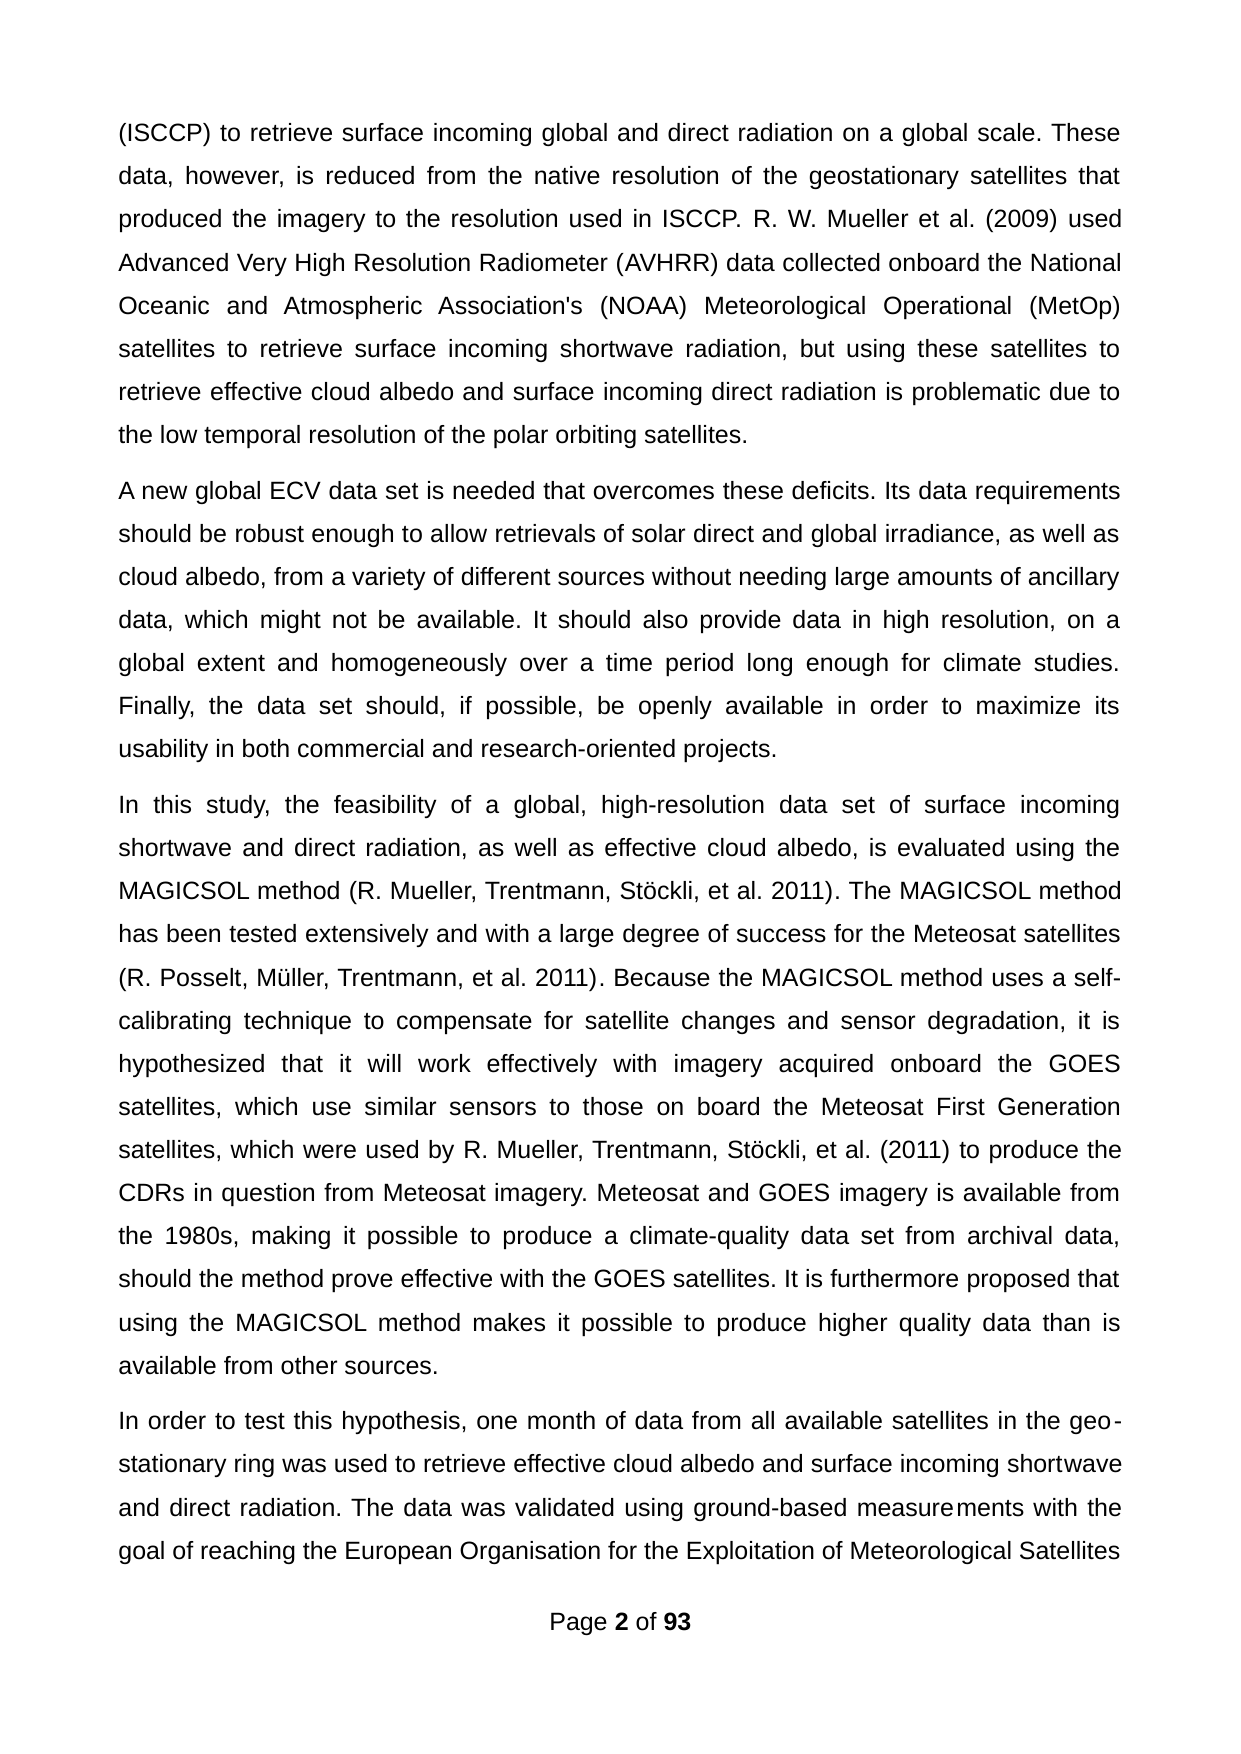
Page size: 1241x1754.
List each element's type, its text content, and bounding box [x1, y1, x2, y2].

text (ISCCP) to retrieve surface incoming global and direct radiation on a global scale. These data, however, is reduced from the native resolution of the geostationary satellites that produced the imagery to the resolution used in ISCCP. R. W. Mueller et al. (2009) used Advanced Very High Resolution Radiometer (AVHRR) data collected onboard the National Oceanic and Atmospheric Association's (NOAA) Meteorological Operational (MetOp) satellites to retrieve surface incoming shortwave radiation, but using these satellites to retrieve effective cloud albedo and surface incoming direct radiation is problematic due to the low temporal resolution of the polar orbiting satellites. [118, 118, 1122, 449]
text A new global ECV data set is needed that overcomes these deficits. Its data requirements should be robust enough to allow retrievals of solar direct and global irradiance, as well as cloud albedo, from a variety of different sources without needing large amounts of ancillary data, which might not be available. It should also provide data in high resolution, on a global extent and homogeneously over a time period long enough for climate studies. Finally, the data set should, if possible, be openly available in order to maximize its usability in both commercial and research-oriented projects. [118, 476, 1122, 763]
text In order to test this hypothesis, one month of data from all available satellites in the geo­stationary ring was used to retrieve effective cloud albedo and surface incoming short­wave and direct radiation. The data was validated using ground-based measure­ments with the goal of reaching the European Organisation for the Exploitation of Meteorological Satellites [118, 1406, 1122, 1564]
text In this study, the feasibility of a global, high-resolution data set of surface incoming shortwave and direct radiation, as well as effective cloud albedo, is evaluated using the MAGICSOL method (R. Mueller, Trentmann, Stöckli, et al. 2011). The MAGICSOL method has been tested extensively and with a large degree of success for the Meteosat satellites (R. Posselt, Müller, Trentmann, et al. 2011). Because the MAGICSOL method uses a self-calibrating technique to compensate for satellite changes and sensor degradation, it is hypothesized that it will work effectively with imagery acquired onboard the GOES satellites, which use similar sensors to those on board the Meteosat First Generation satellites, which were used by R. Mueller, Trentmann, Stöckli, et al. (2011) to produce the CDRs in question from Meteosat imagery. Meteosat and GOES imagery is available from the 1980s, making it possible to produce a climate-quality data set from archival data, should the method prove effective with the GOES satellites. It is furthermore proposed that using the MAGICSOL method makes it possible to produce higher quality data than is available from other sources. [118, 790, 1122, 1379]
